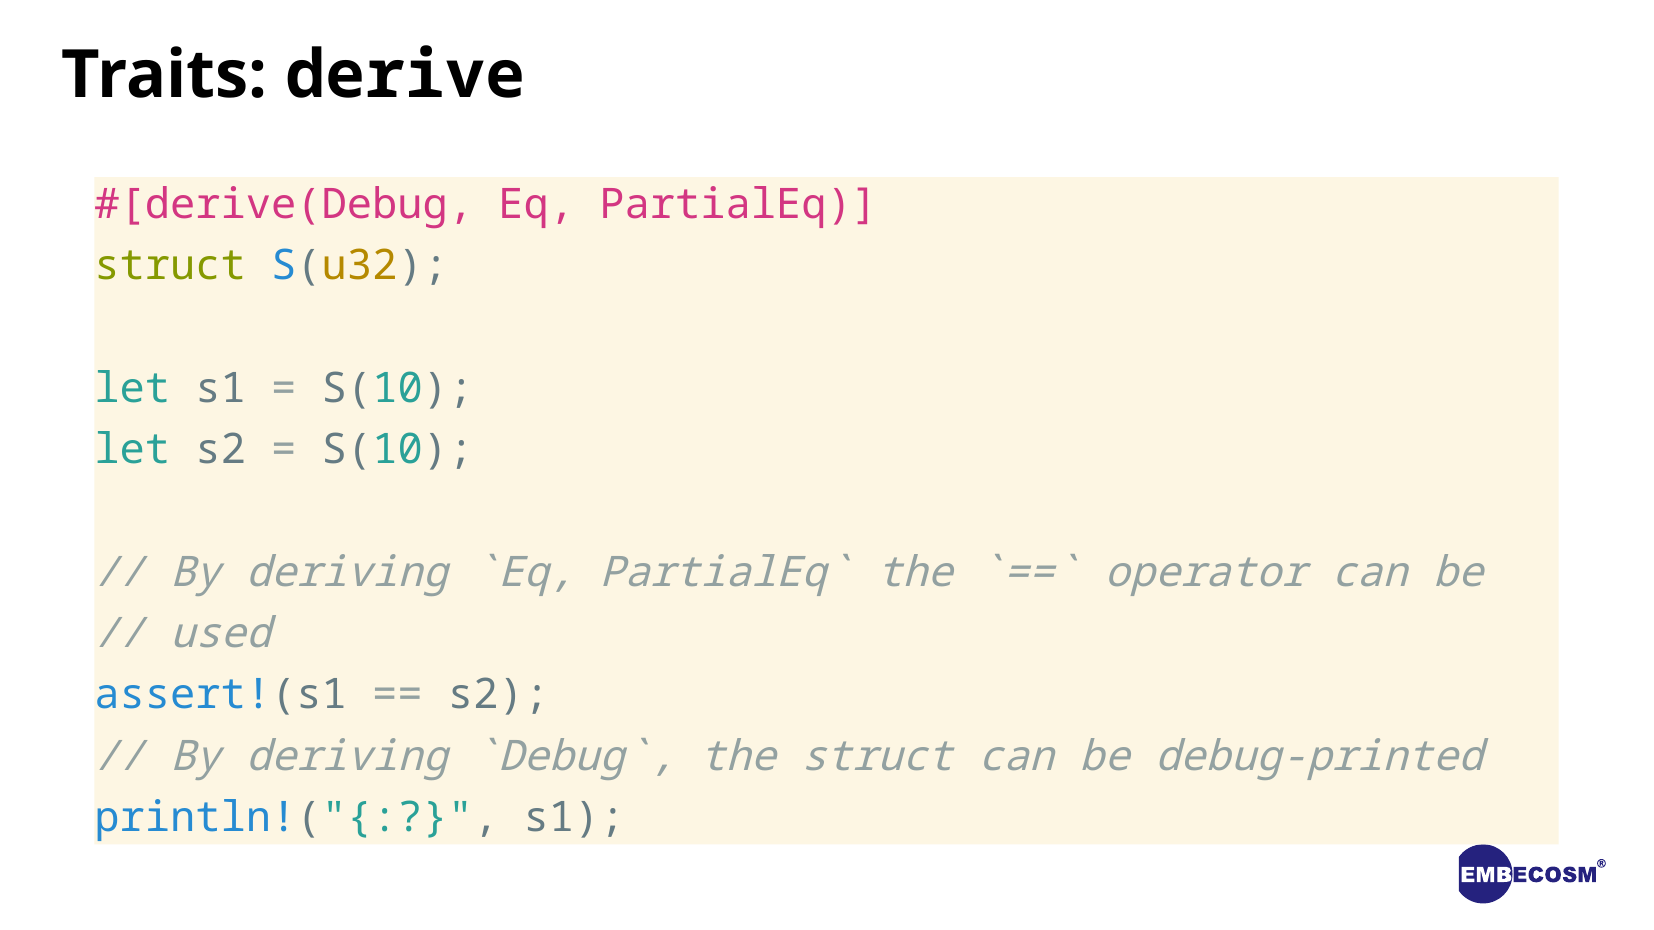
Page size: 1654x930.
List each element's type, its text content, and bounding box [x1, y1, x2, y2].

list #[derive(Debug, Eq, PartialEq)] struct S(u32); let s1 = S(10); let s2 = S(10); // By deriving `Eq, PartialEq` the `==` operator can be // used assert!(s1 == s2); // By deriving `Debug`, the struct can be debug-printed println!("{:?}", s1); [94, 177, 1559, 845]
title Traits: derive [47, 26, 1606, 178]
